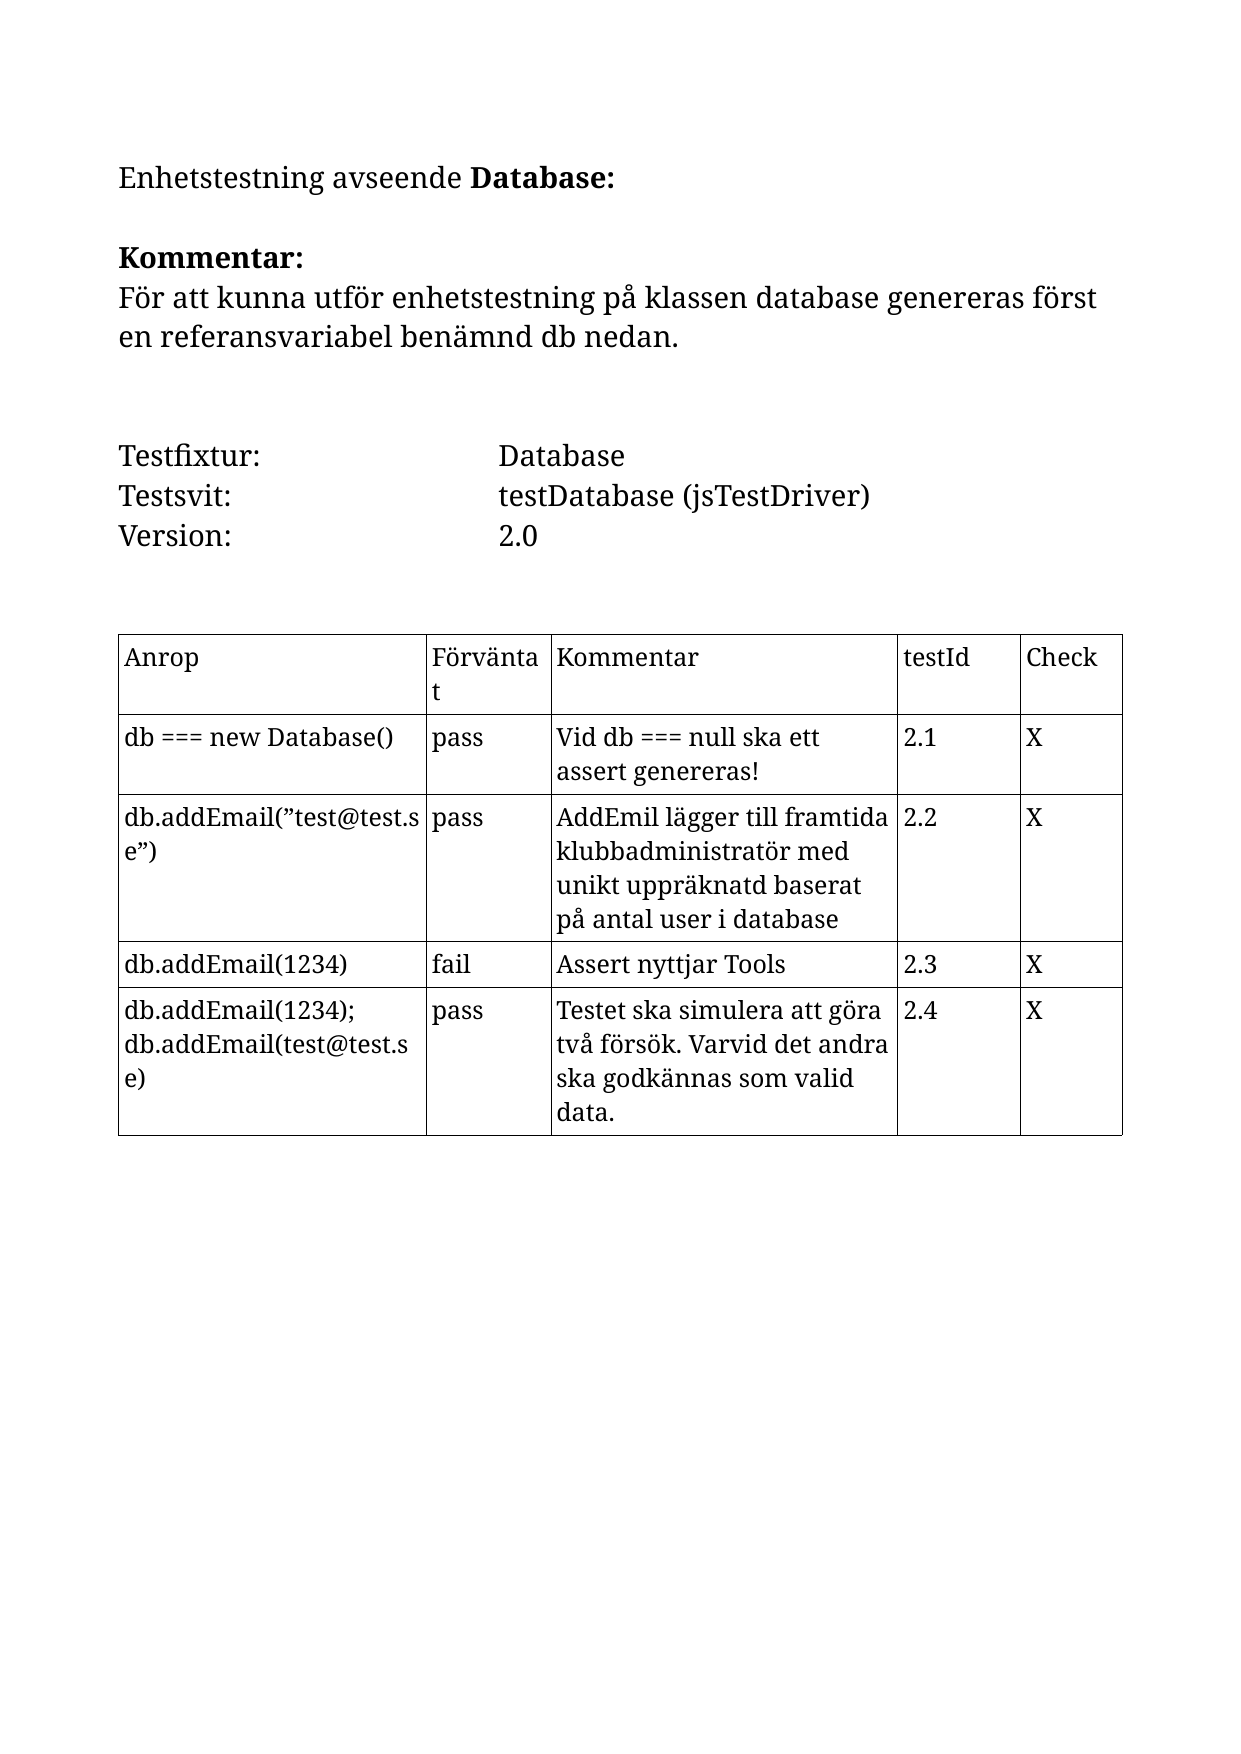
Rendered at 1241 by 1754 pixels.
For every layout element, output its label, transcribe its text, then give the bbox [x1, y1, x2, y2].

table_cell Vid db === null ska ett assert genereras! [552, 715, 897, 793]
table_header Förväntat [427, 635, 551, 714]
table_cell X [1021, 988, 1122, 1135]
table_cell db.addEmail(1234) [119, 942, 426, 987]
table_cell X [1021, 942, 1122, 987]
table_cell 2.2 [898, 795, 1020, 941]
table_cell X [1021, 715, 1122, 793]
text För att kunna utför enhetstestning på klassen database genereras först en referansvariabel benämnd db nedan. [118, 277, 1122, 356]
text Version: 2.0 [118, 515, 1122, 555]
text Enhetstestning avseende Database: [118, 158, 1122, 197]
text Testsvit: testDatabase (jsTestDriver) [118, 475, 1122, 515]
table_header Anrop [119, 635, 426, 714]
text Kommentar: [118, 237, 1122, 277]
table_cell Assert nyttjar Tools [552, 942, 897, 987]
table_cell pass [427, 795, 551, 941]
table_cell db.addEmail(”test@test.se”) [119, 795, 426, 941]
table_cell fail [427, 942, 551, 987]
table_cell db === new Database() [119, 715, 426, 793]
table_cell 2.3 [898, 942, 1020, 987]
table_cell AddEmil lägger till framtida klubbadministratör med unikt uppräknatd baserat på antal user i database [552, 795, 897, 941]
table_cell X [1021, 795, 1122, 941]
table_header Check [1021, 635, 1122, 714]
table_cell Testet ska simulera att göra två försök. Varvid det andra ska godkännas som valid data. [552, 988, 897, 1135]
table_header Kommentar [552, 635, 897, 714]
table_cell 2.4 [898, 988, 1020, 1135]
table_cell pass [427, 715, 551, 793]
table_cell db.addEmail(1234); db.addEmail(test@test.se) [119, 988, 426, 1135]
table_cell pass [427, 988, 551, 1135]
text Testfixtur: Database [118, 436, 1122, 475]
table_cell 2.1 [898, 715, 1020, 793]
table_header testId [898, 635, 1020, 714]
